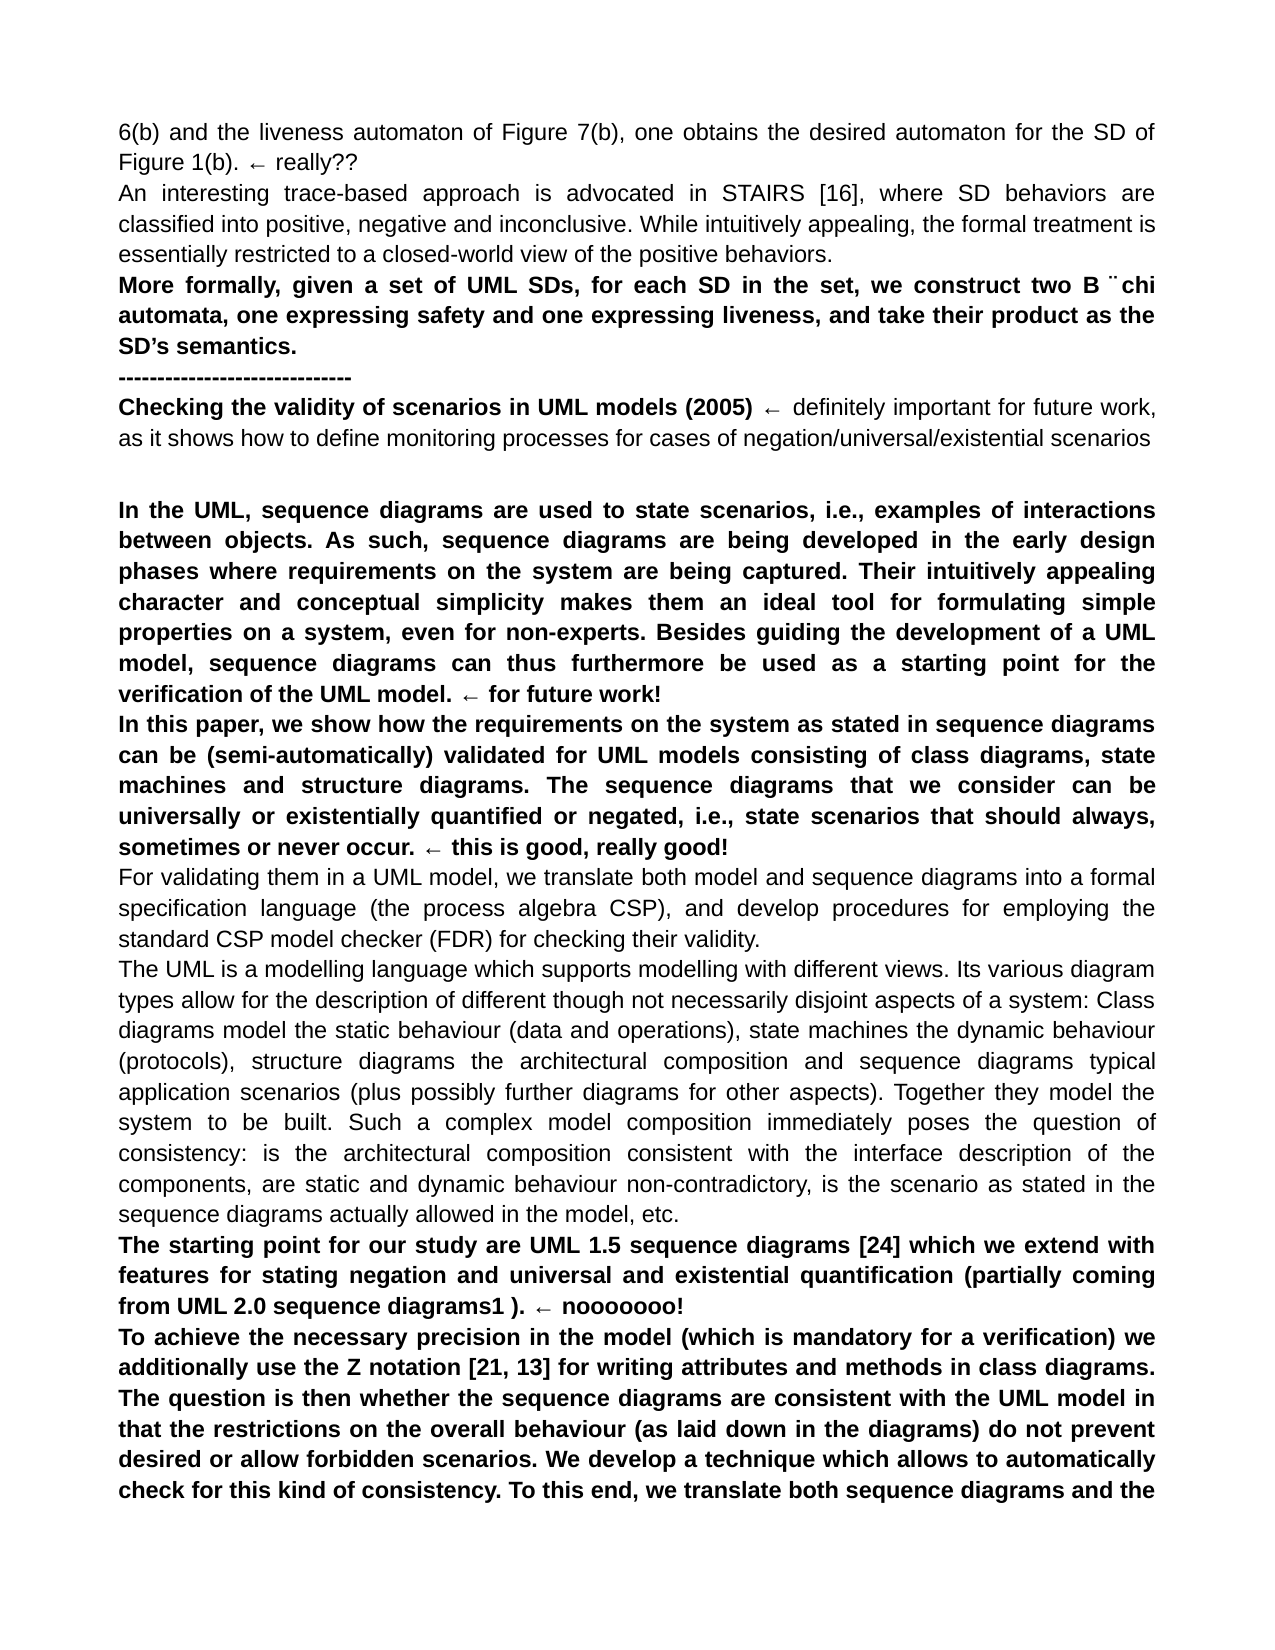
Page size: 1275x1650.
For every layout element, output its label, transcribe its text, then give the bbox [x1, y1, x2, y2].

text More formally, given a set of UML SDs, for each SD in the set, we construct two B ̈ chi automata, one expressing safety and one expressing liveness, and take their product as the SD’s semantics. [118, 271, 1157, 359]
text The UML is a modelling language which supports modelling with different views. Its various diagram types allow for the description of different though not necessarily disjoint aspects of a system: Class diagrams model the static behaviour (data and operations), state machines the dynamic behaviour (protocols), structure diagrams the architectural composition and sequence diagrams typical application scenarios (plus possibly further diagrams for other aspects). Together they model the system to be built. Such a complex model composition immediately poses the question of consistency: is the architectural composition consistent with the interface description of the components, are static and dynamic behaviour non-contradictory, is the scenario as stated in the sequence diagrams actually allowed in the model, etc. [118, 956, 1157, 1227]
text In the UML, sequence diagrams are used to state scenarios, i.e., examples of interactions between objects. As such, sequence diagrams are being developed in the early design phases where requirements on the system are being captured. Their intuitively appealing character and conceptual simplicity makes them an ideal tool for formulating simple properties on a system, even for non-experts. Besides guiding the development of a UML model, sequence diagrams can thus furthermore be used as a starting point for the verification of the UML model. ← for future work! [118, 496, 1157, 707]
text An interesting trace-based approach is advocated in STAIRS [16], where SD behaviors are classified into positive, negative and inconclusive. While intuitively appealing, the formal treatment is essentially restricted to a closed-world view of the positive behaviors. [118, 179, 1157, 267]
text 6(b) and the liveness automaton of Figure 7(b), one obtains the desired automaton for the SD of Figure 1(b). ← really?? [118, 118, 1157, 176]
text For validating them in a UML model, we translate both model and sequence diagrams into a formal specification language (the process algebra CSP), and develop procedures for employing the standard CSP model checker (FDR) for checking their validity. [118, 864, 1157, 952]
text To achieve the necessary precision in the model (which is mandatory for a verification) we additionally use the Z notation [21, 13] for writing attributes and methods in class diagrams. The question is then whether the sequence diagrams are consistent with the UML model in that the restrictions on the overall behaviour (as laid down in the diagrams) do not prevent desired or allow forbidden scenarios. We develop a technique which allows to automatically check for this kind of consistency. To this end, we translate both sequence diagrams and the [118, 1323, 1157, 1503]
text ------------------------------ [118, 363, 1157, 390]
text In this paper, we show how the requirements on the system as stated in sequence diagrams can be (semi-automatically) validated for UML models consisting of class diagrams, state machines and structure diagrams. The sequence diagrams that we consider can be universally or existentially quantified or negated, i.e., state scenarios that should always, sometimes or never occur. ← this is good, really good! [118, 711, 1157, 860]
text The starting point for our study are UML 1.5 sequence diagrams [24] which we extend with features for stating negation and universal and existential quantification (partially coming from UML 2.0 sequence diagrams1 ). ← nooooooo! [118, 1231, 1157, 1319]
text Checking the validity of scenarios in UML models (2005) ← definitely important for future work, as it shows how to define monitoring processes for cases of negation/universal/existential scenarios [118, 394, 1157, 451]
